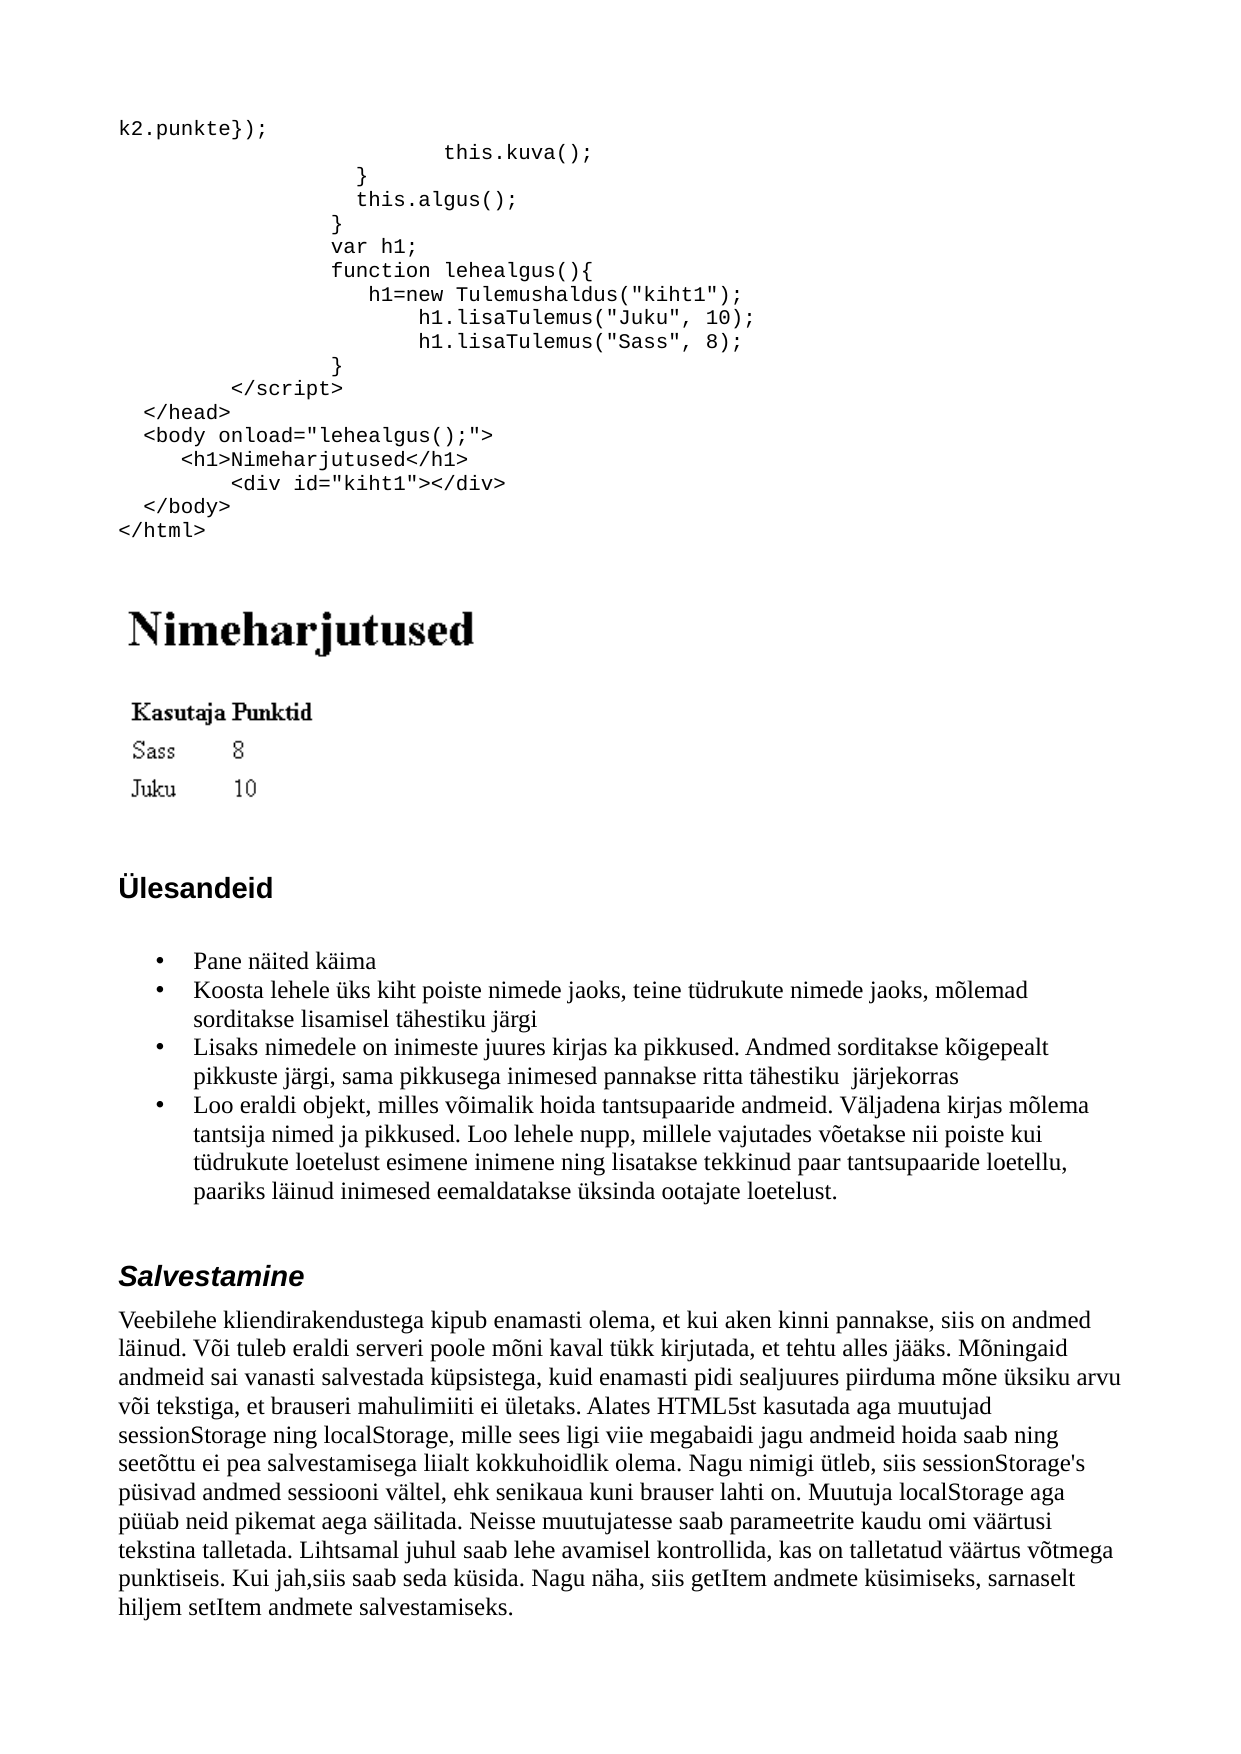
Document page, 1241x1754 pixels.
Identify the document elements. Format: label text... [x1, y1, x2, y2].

text this.algus(); [118, 189, 1122, 213]
text k2.punkte}); [118, 118, 1122, 142]
text h1.lisaTulemus("Juku", 10); [118, 307, 1122, 331]
subtitle Salvestamine [118, 1259, 1122, 1292]
subtitle Ülesandeid [118, 871, 1122, 905]
list Koosta lehele üks kiht poiste nimede jaoks, teine tüdrukute nimede jaoks, mõlemad sorditakse lisamisel tähestiku järgi [156, 975, 1122, 1032]
text h1.lisaTulemus("Sass", 8); [118, 331, 1122, 354]
text Veebilehe kliendirakendustega kipub enamasti olema, et kui aken kinni pannakse, siis on andmed läinud. Või tuleb eraldi serveri poole mõni kaval tükk kirjutada, et tehtu alles jääks. Mõningaid andmeid sai vanasti salvestada küpsistega, kuid enamasti pidi sealjuures piirduma mõne üksiku arvu või tekstiga, et brauseri mahulimiiti ei ületaks. Alates HTML5st kasutada aga muutujad sessionStorage ning localStorage, mille sees ligi viie megabaidi jagu andmeid hoida saab ning seetõttu ei pea salvestamisega liialt kokkuhoidlik olema. Nagu nimigi ütleb, siis sessionStorage's püsivad andmed sessiooni vältel, ehk senikaua kuni brauser lahti on. Muutuja localStorage aga püüab neid pikemat aega säilitada. Neisse muutujatesse saab parameetrite kaudu omi väärtusi tekstina talletada. Lihtsamal juhul saab lehe avamisel kontrollida, kas on talletatud väärtus võtmega punktiseis. Kui jah,siis saab seda küsida. Nagu näha, siis getItem andmete küsimiseks, sarnaselt hiljem setItem andmete salvestamiseks. [118, 1305, 1122, 1621]
text function lehealgus(){ [118, 260, 1122, 284]
text <body onload="lehealgus();"> [118, 426, 1122, 449]
list Pane näited käima [156, 946, 1122, 975]
text } [118, 213, 1122, 236]
text h1=new Tulemushaldus("kiht1"); [118, 284, 1122, 307]
text <h1>Nimeharjutused</h1> [118, 449, 1122, 473]
text } [118, 354, 1122, 378]
list Loo eraldi objekt, milles võimalik hoida tantsupaaride andmeid. Väljadena kirjas mõlema tantsija nimed ja pikkused. Loo lehele nupp, millele vajutades võetakse nii poiste kui tüdrukute loetelust esimene inimene ning lisatakse tekkinud paar tantsupaaride loetellu, paariks läinud inimesed eemaldatakse üksinda ootajate loetelust. [156, 1090, 1122, 1205]
text this.kuva(); [118, 142, 1122, 165]
text </head> [118, 402, 1122, 426]
list Lisaks nimedele on inimeste juures kirjas ka pikkused. Andmed sorditakse kõigepealt pikkuste järgi, sama pikkusega inimesed pannakse ritta tähestiku järjekorras [156, 1032, 1122, 1090]
text </script> [118, 378, 1122, 402]
text var h1; [118, 236, 1122, 260]
text } [118, 165, 1122, 189]
text </html> [118, 520, 1122, 544]
text <div id="kiht1"></div> [118, 473, 1122, 496]
text </body> [118, 496, 1122, 520]
